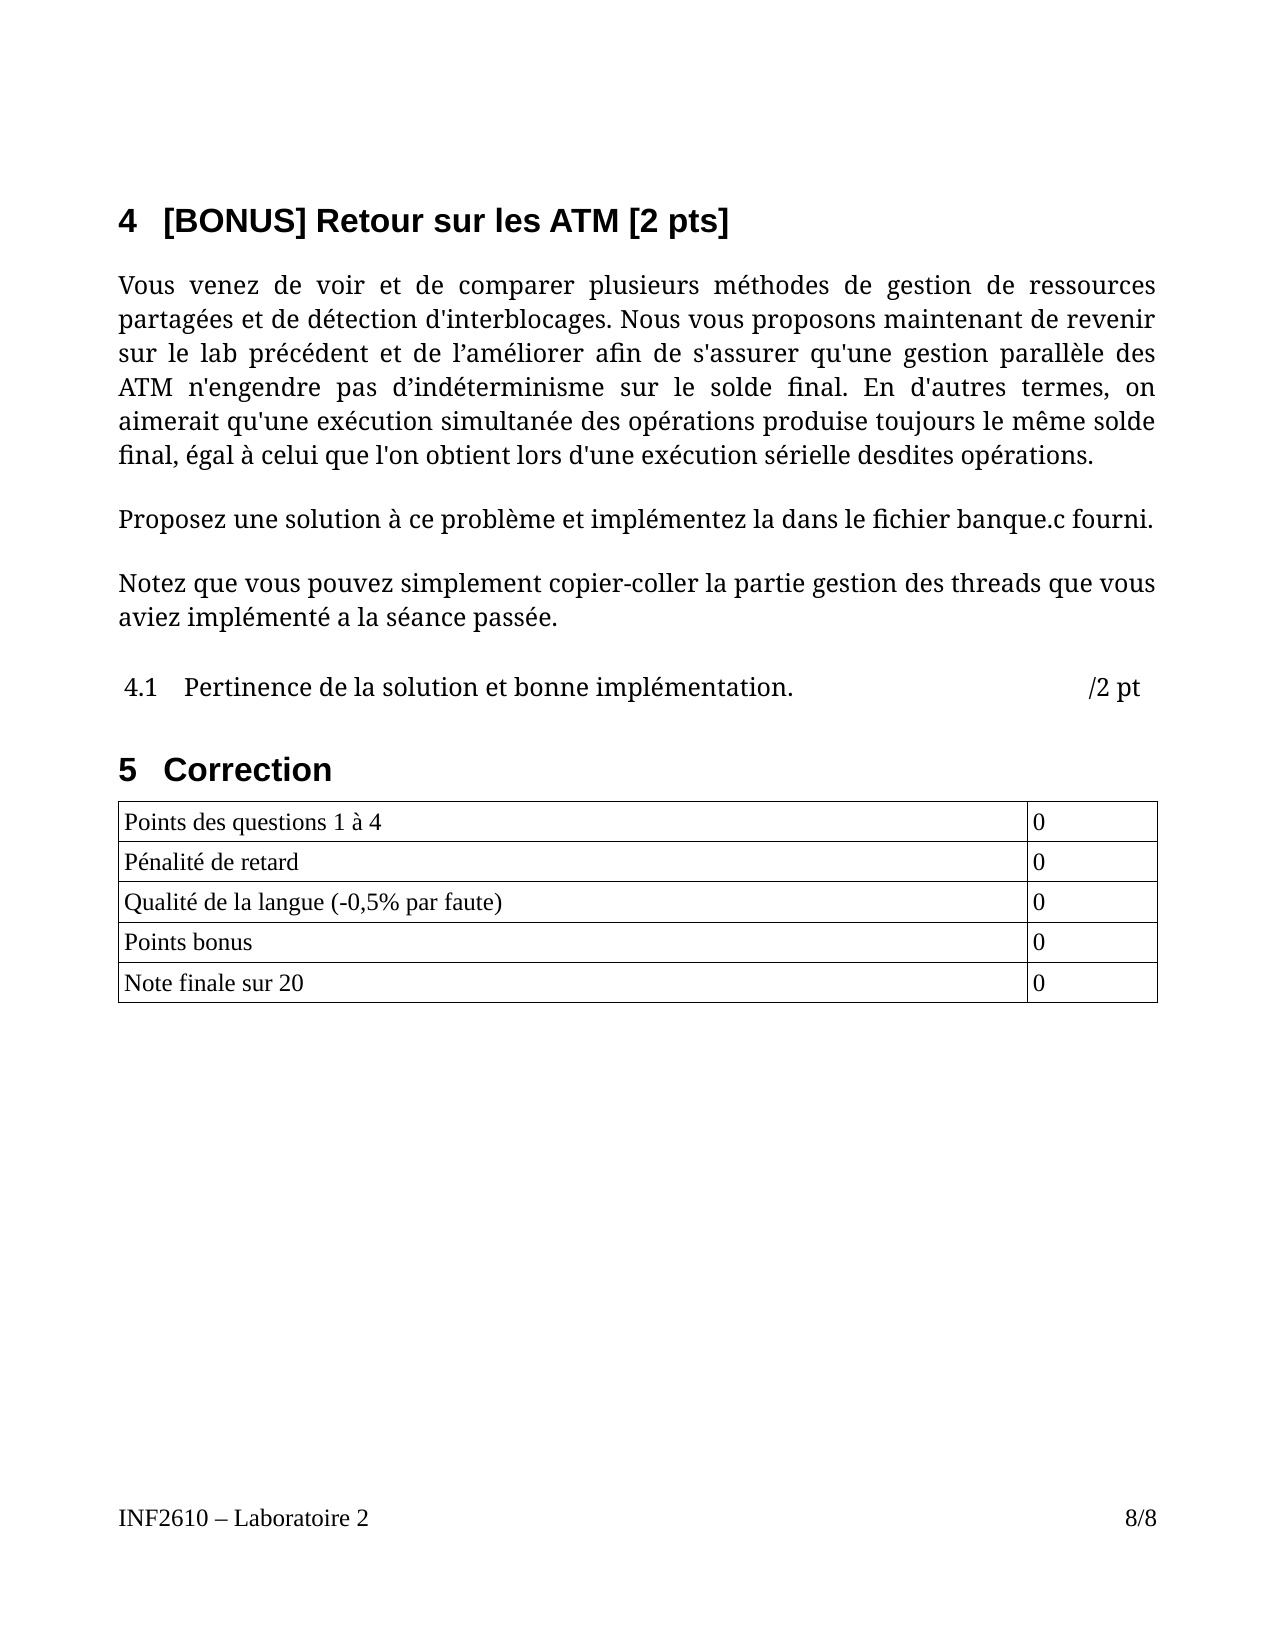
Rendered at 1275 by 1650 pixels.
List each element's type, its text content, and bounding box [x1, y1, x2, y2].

table_header Points des questions 1 à 4 [119, 802, 1027, 841]
subtitle Correction [118, 749, 1157, 788]
table_cell 0 [1028, 842, 1157, 881]
table_header 0 [1028, 802, 1157, 841]
table_cell Qualité de la langue (-0,5% par faute) [119, 882, 1027, 922]
subtitle [BONUS] Retour sur les ATM [2 pts] [118, 201, 1157, 240]
table_header /2 pt [1076, 649, 1157, 724]
table_cell 0 [1028, 923, 1157, 962]
table_header [1007, 649, 1076, 724]
table_cell 0 [1028, 963, 1157, 1002]
text Notez que vous pouvez simplement copier-coller la partie gestion des threads que vous aviez implémenté a la séance passée. [118, 566, 1157, 634]
table_cell 0 [1028, 882, 1157, 922]
table_header Pertinence de la solution et bonne implémentation. [118, 649, 1007, 724]
table_cell Pénalité de retard [119, 842, 1027, 881]
table_cell Note finale sur 20 [119, 963, 1027, 1002]
table_cell Points bonus [119, 923, 1027, 962]
text Vous venez de voir et de comparer plusieurs méthodes de gestion de ressources partagées et de détection d'interblocages. Nous vous proposons maintenant de revenir sur le lab précédent et de l’améliorer afin de s'assurer qu'une gestion parallèle des ATM n'engendre pas d’indéterminisme sur le solde final. En d'autres termes, on aimerait qu'une exécution simultanée des opérations produise toujours le même solde final, égal à celui que l'on obtient lors d'une exécution sérielle desdites opérations. [118, 267, 1157, 472]
text Proposez une solution à ce problème et implémentez la dans le fichier banque.c fourni. [118, 502, 1157, 536]
